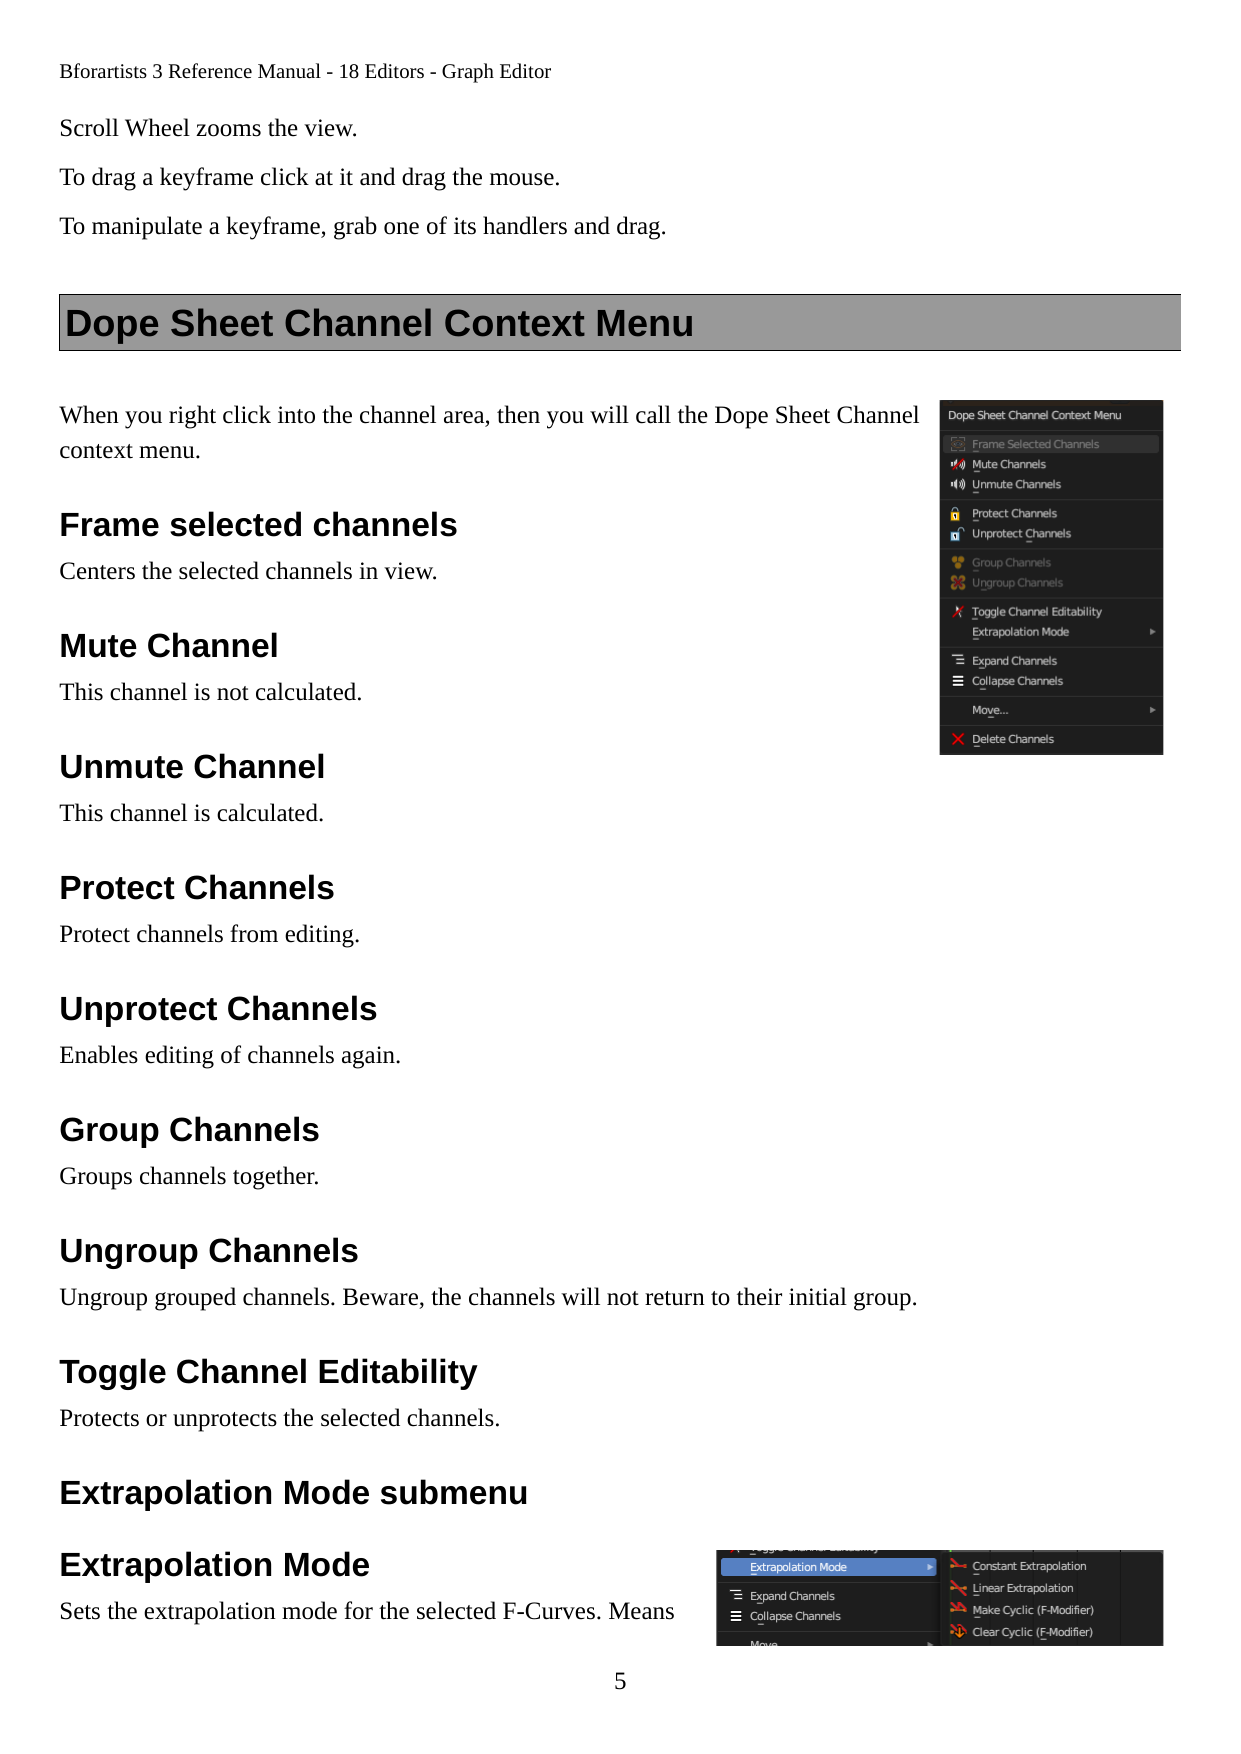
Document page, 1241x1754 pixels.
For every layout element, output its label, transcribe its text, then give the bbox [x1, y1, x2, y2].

text Protect channels from editing. [59, 919, 1181, 948]
picture [939, 400, 1164, 755]
text Sets the extrapolation mode for the selected F-Curves. Means [59, 1596, 716, 1625]
text This channel is calculated. [59, 798, 1181, 827]
text To drag a keyframe click at it and drag the mouse. [59, 162, 1181, 190]
subtitle Group Channels [59, 1110, 1181, 1149]
picture [716, 1550, 1164, 1646]
text Ungroup grouped channels. Beware, the channels will not return to their initial group. [59, 1282, 1181, 1311]
subtitle Toggle Channel Editability [59, 1352, 1181, 1391]
text Groups channels together. [59, 1161, 1181, 1190]
text When you right click into the channel area, then you will call the Dope Sheet Channel context menu. [59, 401, 939, 464]
table_header Dope Sheet Channel Context Menu [60, 295, 1181, 350]
text Enables editing of channels again. [59, 1040, 1181, 1069]
subtitle Frame selected channels [59, 505, 939, 543]
subtitle Ungroup Channels [59, 1231, 1181, 1270]
subtitle Unprotect Channels [59, 989, 1181, 1028]
text Protects or unprotects the selected channels. [59, 1403, 1181, 1432]
subtitle Extrapolation Mode submenu [59, 1473, 1181, 1512]
text Scroll Wheel zooms the view. [59, 113, 1181, 141]
subtitle Extrapolation Mode [59, 1545, 1181, 1584]
subtitle [1164, 505, 1181, 543]
text Centers the selected channels in view. [59, 556, 939, 585]
subtitle [1164, 626, 1181, 664]
text To manipulate a keyframe, grab one of its handlers and drag. [59, 211, 1181, 239]
subtitle Mute Channel [59, 626, 939, 664]
subtitle Unmute Channel [59, 747, 1181, 786]
text This channel is not calculated. [59, 677, 939, 706]
subtitle Protect Channels [59, 868, 1181, 907]
